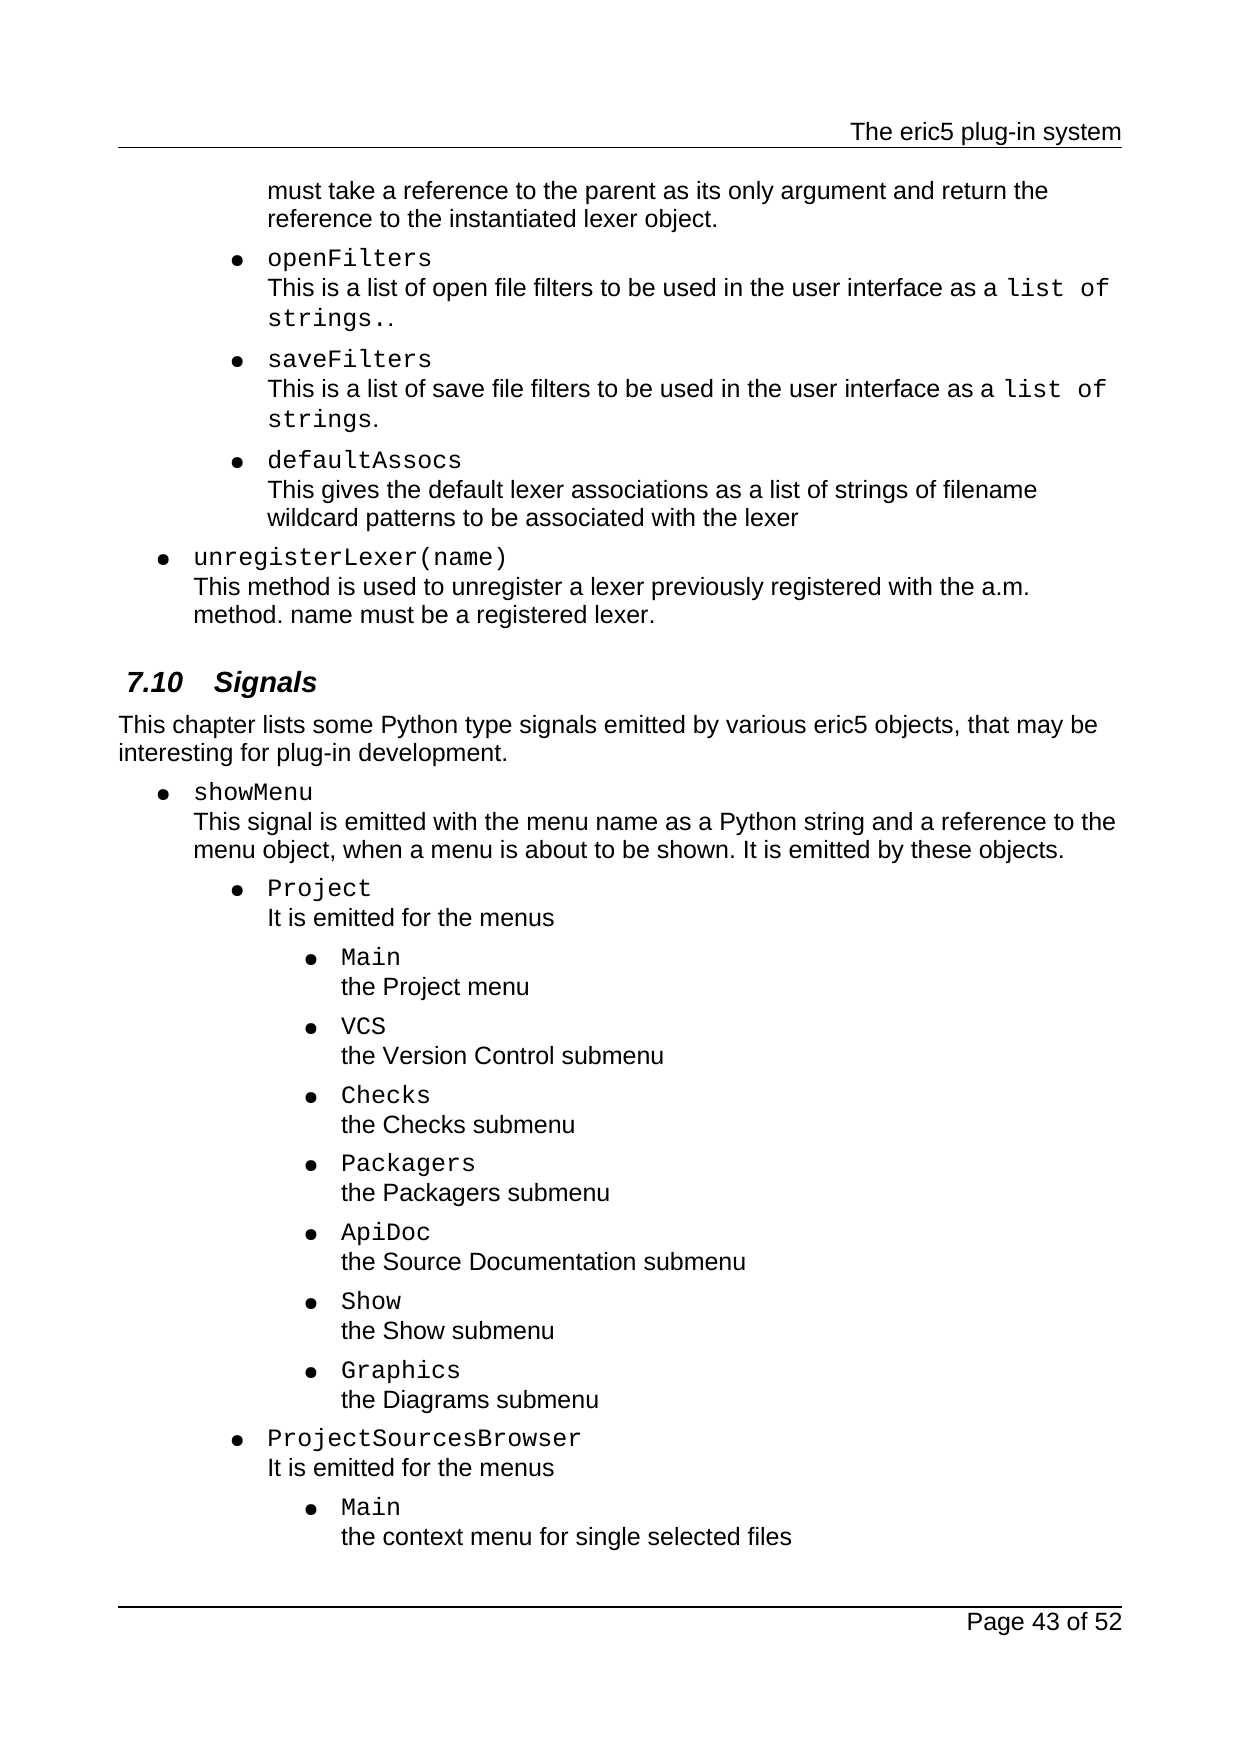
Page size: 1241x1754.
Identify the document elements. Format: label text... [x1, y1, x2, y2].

list must take a reference to the parent as its only argument and return the reference to the instantiated lexer object. [229, 177, 1122, 233]
list ProjectSourcesBrowser It is emitted for the menus [229, 1426, 1122, 1482]
list Main the context menu for single selected files [303, 1495, 1122, 1551]
list Show the Show submenu [303, 1288, 1122, 1345]
list Checks the Checks submenu [303, 1082, 1122, 1138]
list ApiDoc the Source Documentation submenu [303, 1220, 1122, 1276]
subtitle Signals [118, 666, 1122, 698]
list saveFilters This is a list of save file filters to be used in the user interface as a list of strings. [229, 346, 1122, 435]
list Project It is emitted for the menus [229, 876, 1122, 932]
list showMenu This signal is emitted with the menu name as a Python string and a reference to the menu object, when a menu is about to be shown. It is emitted by these objects. [156, 779, 1122, 863]
text This chapter lists some Python type signals emitted by various eric5 objects, that may be interesting for plug-in development. [118, 711, 1122, 767]
list VCS the Version Control submenu [303, 1013, 1122, 1070]
list unregisterLexer(name) This method is used to unregister a lexer previously registered with the a.m. method. name must be a registered lexer. [156, 544, 1122, 628]
list Main the Project menu [303, 945, 1122, 1001]
list defaultAssocs This gives the default lexer associations as a list of strings of filename wildcard patterns to be associated with the lexer [229, 447, 1122, 532]
list Packagers the Packagers submenu [303, 1151, 1122, 1207]
list Graphics the Diagrams submenu [303, 1357, 1122, 1413]
list openFilters This is a list of open file filters to be used in the user interface as a list of strings.. [229, 245, 1122, 334]
